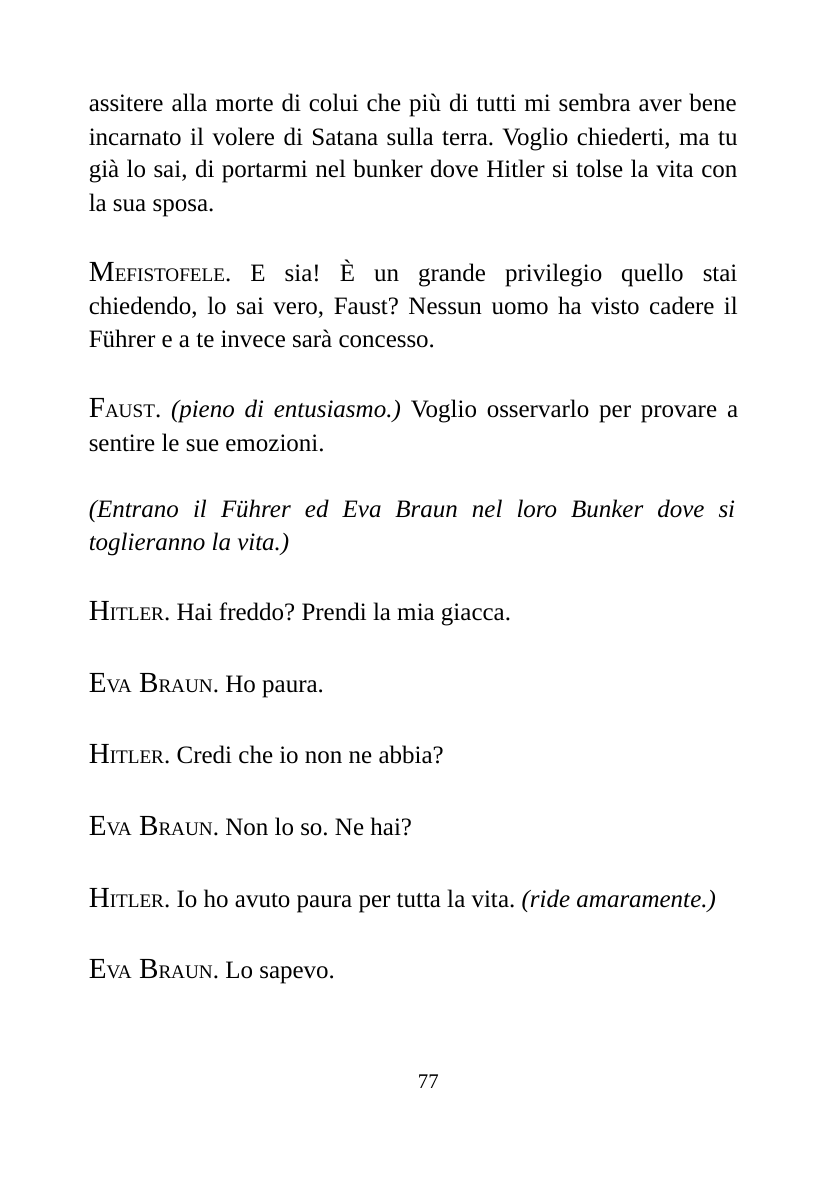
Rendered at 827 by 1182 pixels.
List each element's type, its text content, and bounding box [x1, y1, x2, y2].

text Hitler. Hai freddo? Prendi la mia giacca. [88, 593, 738, 627]
text (Entrano il Führer ed Eva Braun nel loro Bunker dove si toglieranno la vita.) [88, 494, 738, 556]
text assitere alla morte di colui che più di tutti mi sembra aver bene incarnato il volere di Satana sulla terra. Voglio chiederti, ma tu già lo sai, di portarmi nel bunker dove Hitler si tolse la vita con la sua sposa. [88, 88, 738, 216]
text Eva Braun. Ho paura. [88, 665, 738, 698]
text Eva Braun. Non lo so. Ne hai? [88, 808, 738, 842]
text Hitler. Credi che io non ne abbia? [88, 737, 738, 770]
text Faust. (pieno di entusiasmo.) Voglio osservarlo per provare a sentire le sue emozioni. [88, 391, 738, 457]
text Eva Braun. Lo sapevo. [88, 951, 738, 985]
text Mefistofele. E sia! È un grande privilegio quello stai chiedendo, lo sai vero, Faust? Nessun uomo ha visto cadere il Führer e a te invece sarà concesso. [88, 254, 738, 353]
text Hitler. Io ho avuto paura per tutta la vita. (ride amaramente.) [88, 880, 738, 913]
